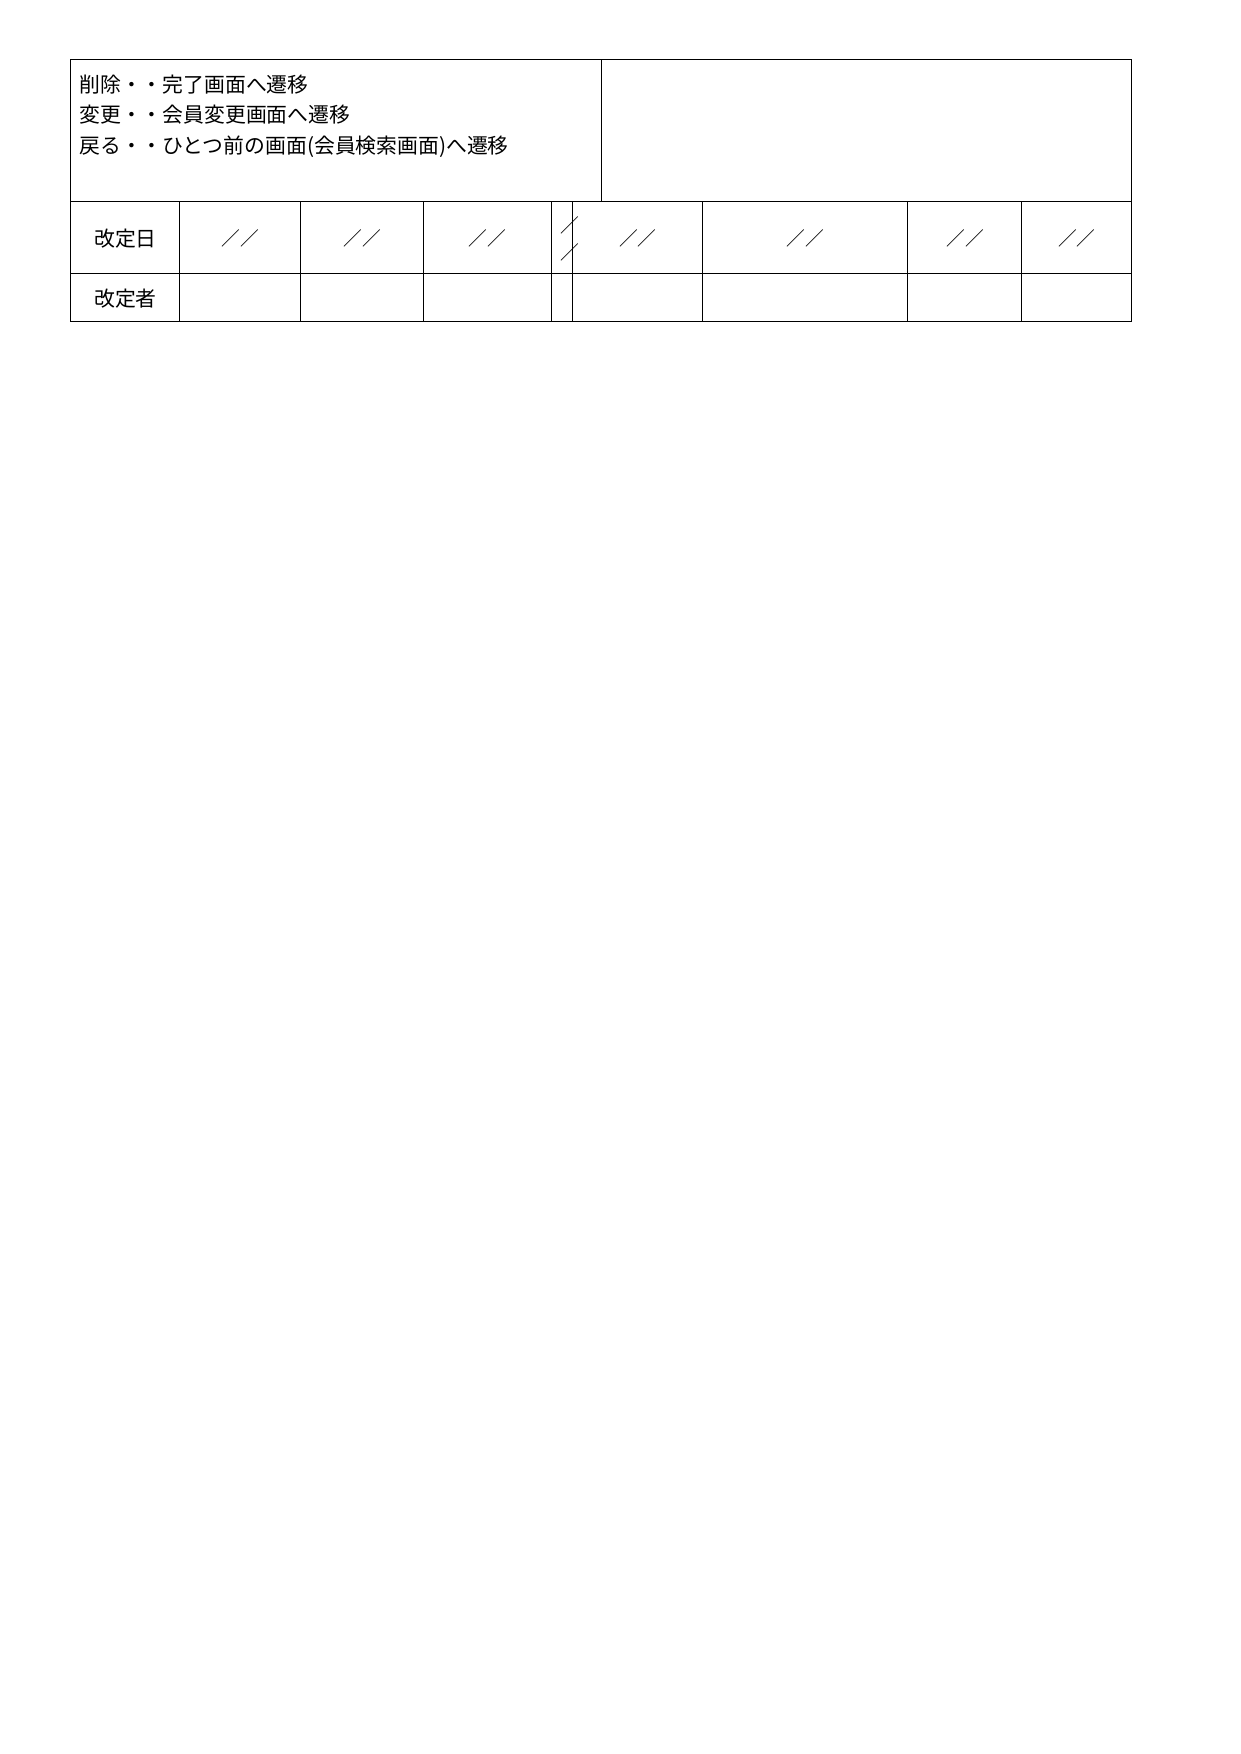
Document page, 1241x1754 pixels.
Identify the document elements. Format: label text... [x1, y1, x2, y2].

table_cell ／／ [552, 202, 572, 273]
table_cell ／／ [424, 202, 551, 273]
table_cell [602, 60, 1131, 201]
table_cell [573, 274, 702, 321]
table_cell [552, 274, 572, 321]
table_cell 削除・・完了画面へ遷移 変更・・会員変更画面へ遷移 戻る・・ひとつ前の画面(会員検索画面)へ遷移 [71, 60, 601, 201]
table_cell 改定者 [71, 274, 179, 321]
table_cell [1022, 274, 1131, 321]
table_cell ／／ [301, 202, 423, 273]
table_cell ／／ [180, 202, 300, 273]
table_cell [301, 274, 423, 321]
table_cell [424, 274, 551, 321]
table_cell [180, 274, 300, 321]
table_cell ／／ [1022, 202, 1131, 273]
table_cell [908, 274, 1021, 321]
table_cell [703, 274, 907, 321]
table_cell ／／ [573, 202, 702, 273]
table_cell 改定日 [71, 202, 179, 273]
table_cell ／／ [908, 202, 1021, 273]
table_cell ／／ [703, 202, 907, 273]
